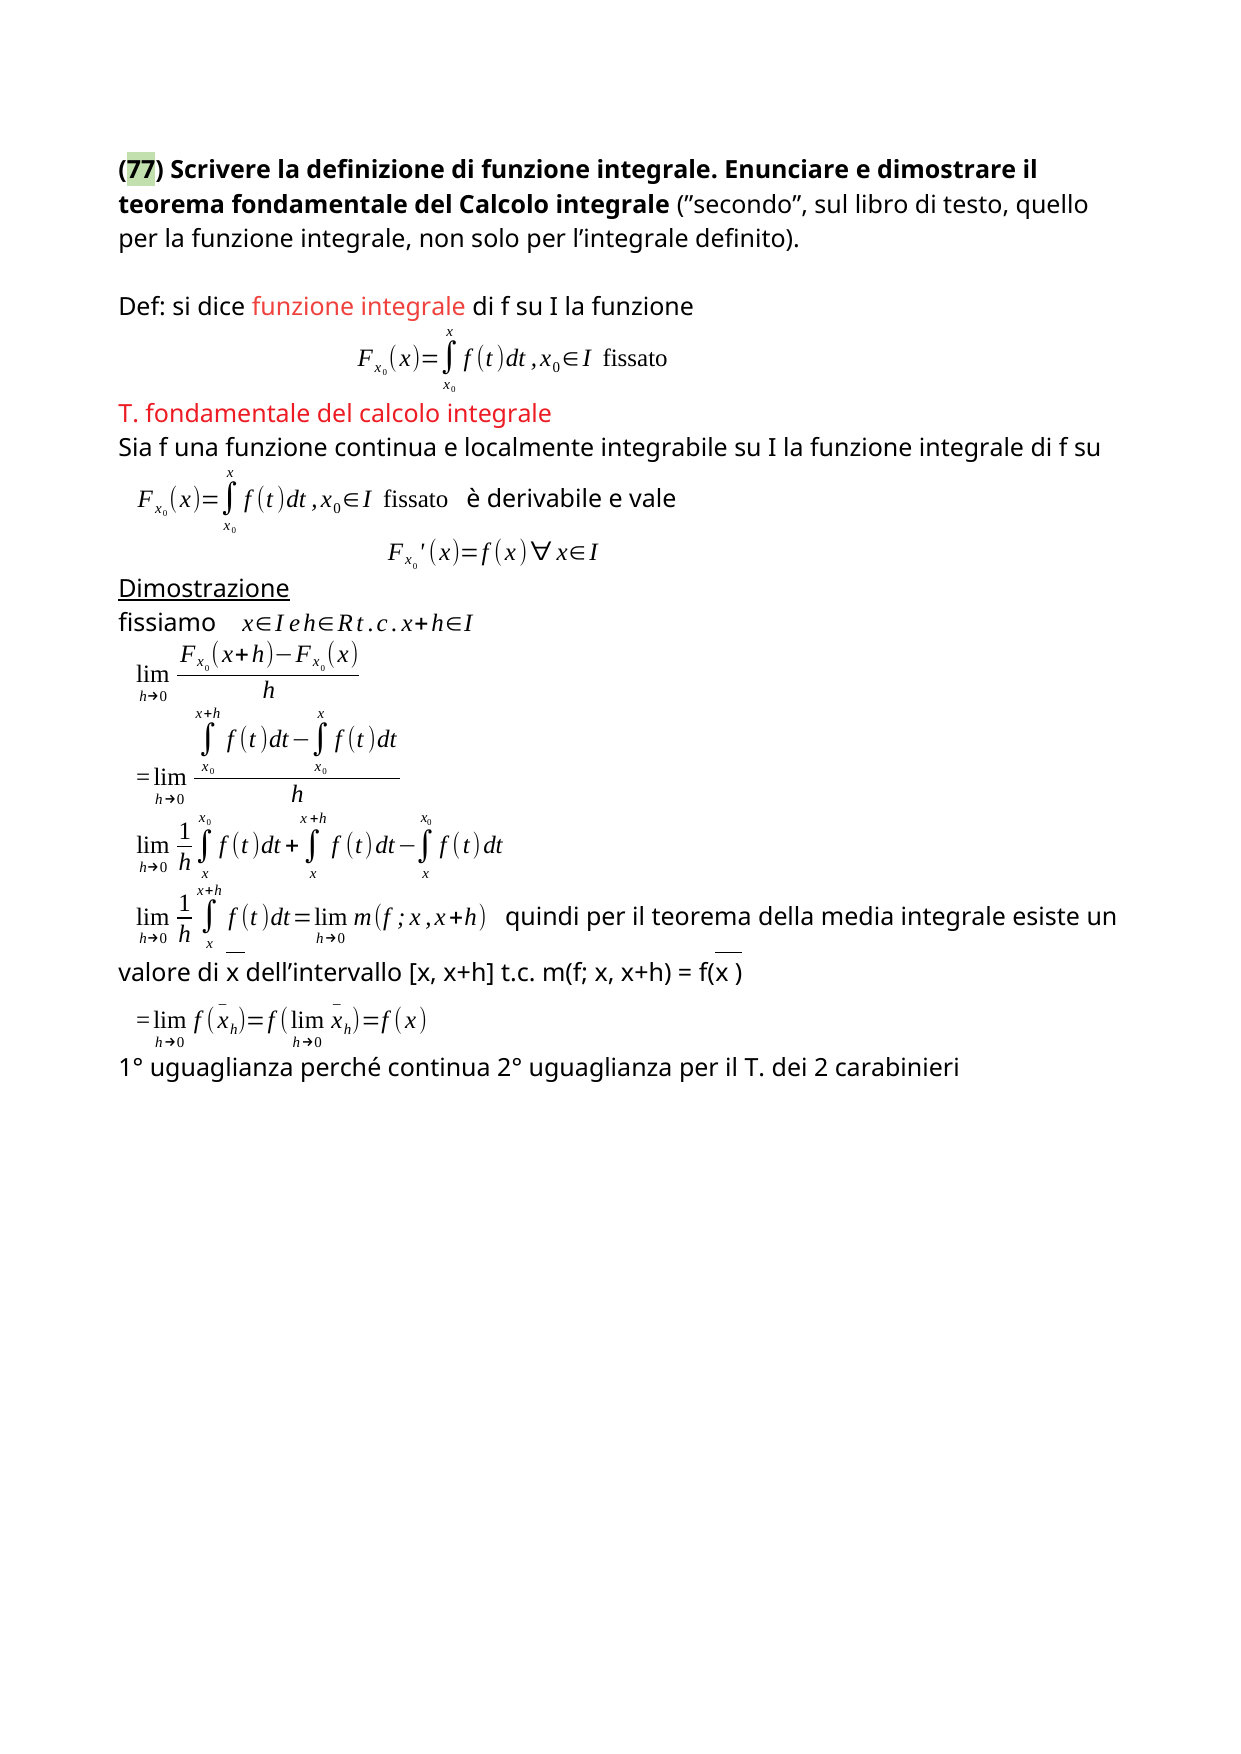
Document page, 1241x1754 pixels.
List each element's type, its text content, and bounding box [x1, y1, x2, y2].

text T. fondamentale del calcolo integrale [118, 395, 1122, 429]
text Sia f una funzione continua e localmente integrabile su I la funzione integrale di f su è derivabile e vale [118, 429, 1122, 536]
text Def: si dice funzione integrale di f su I la funzione [118, 288, 1122, 322]
text (77) Scrivere la definizione di funzione integrale. Enunciare e dimostrare il teorema fondamentale del Calcolo integrale (”secondo”, sul libro di testo, quello per la funzione integrale, non solo per l’integrale definito). [118, 152, 1122, 254]
text Dimostrazione [118, 571, 1122, 605]
text fissiamo [118, 605, 1122, 639]
text quindi per il teorema della media integrale esiste un valore di x dell’intervallo [x, x+h] t.c. m(f; x, x+h) = f(x ) [118, 881, 1122, 989]
text 1° uguaglianza perché continua 2° uguaglianza per il T. dei 2 carabinieri [118, 1050, 1122, 1084]
